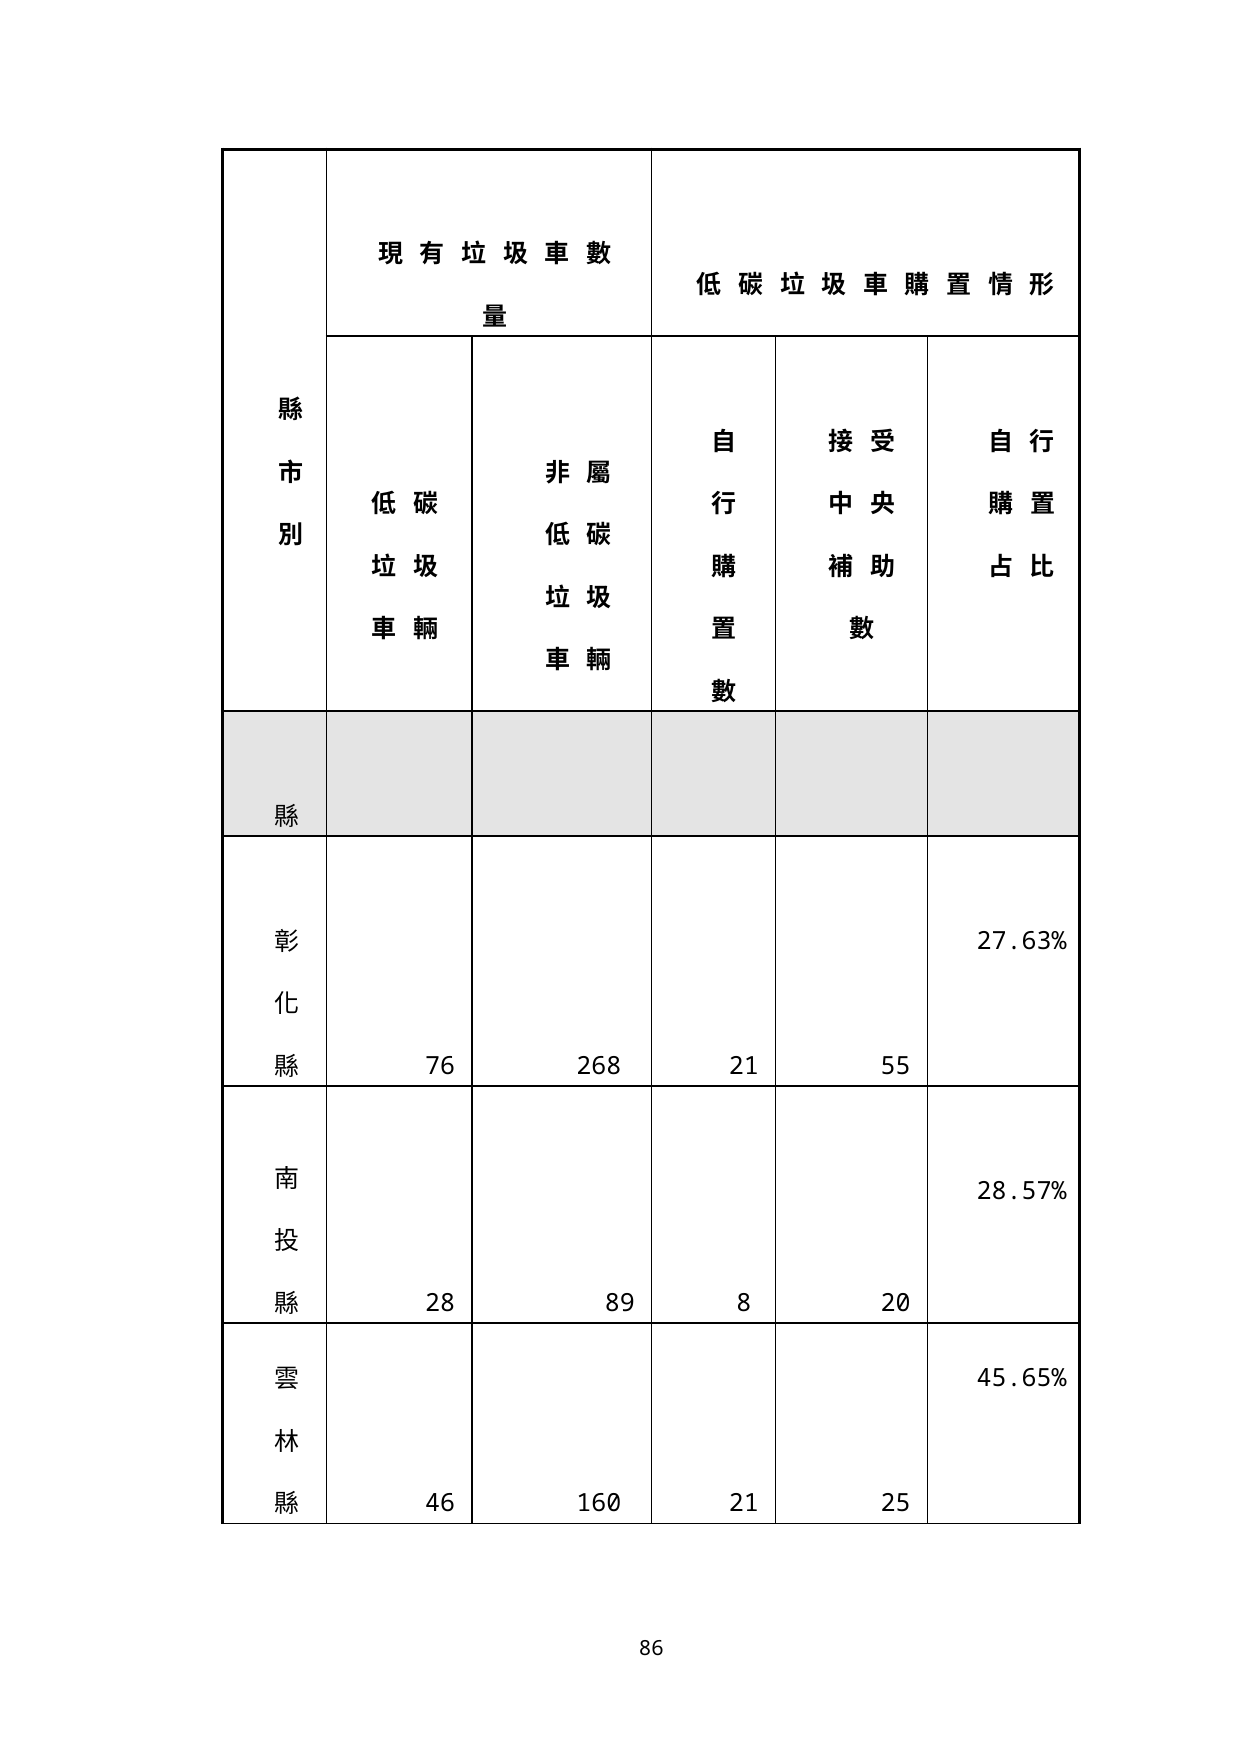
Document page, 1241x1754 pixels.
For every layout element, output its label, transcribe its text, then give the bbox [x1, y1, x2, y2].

table_cell [652, 712, 775, 835]
table_header 縣市別 [224, 151, 326, 710]
table_cell 27.63% [928, 837, 1078, 1085]
table_cell 28 [327, 1087, 471, 1322]
table_cell 46 [327, 1324, 471, 1523]
table_cell [776, 712, 927, 835]
table_cell 268 [473, 837, 651, 1085]
table_cell [327, 712, 471, 835]
table_cell 自行購置數 [652, 337, 775, 710]
table_cell [473, 712, 651, 835]
table_cell 89 [473, 1087, 651, 1322]
table_cell 彰化縣 [224, 837, 326, 1085]
table_cell 25 [776, 1324, 927, 1523]
table_cell 20 [776, 1087, 927, 1322]
table_cell 45.65% [928, 1324, 1078, 1523]
table_cell 76 [327, 837, 471, 1085]
table_cell 南投縣 [224, 1087, 326, 1322]
table_cell 縣 [224, 712, 326, 835]
table_cell 28.57% [928, 1087, 1078, 1322]
table_cell 非屬低碳垃圾車輛 [473, 337, 651, 710]
table_cell 自行購置 占比 [928, 337, 1078, 710]
table_cell [928, 712, 1078, 835]
table_header 現有垃圾車數量 [327, 151, 651, 335]
table_header 低碳垃圾車購置情形 [652, 151, 1078, 335]
table_cell 21 [652, 837, 775, 1085]
table_cell 雲林縣 [224, 1324, 326, 1523]
table_cell 8 [652, 1087, 775, 1322]
table_cell 低碳垃圾車輛 [327, 337, 471, 710]
table_cell 接受中央補助數 [776, 337, 927, 710]
table_cell 55 [776, 837, 927, 1085]
table_cell 21 [652, 1324, 775, 1523]
table_cell 160 [473, 1324, 651, 1523]
